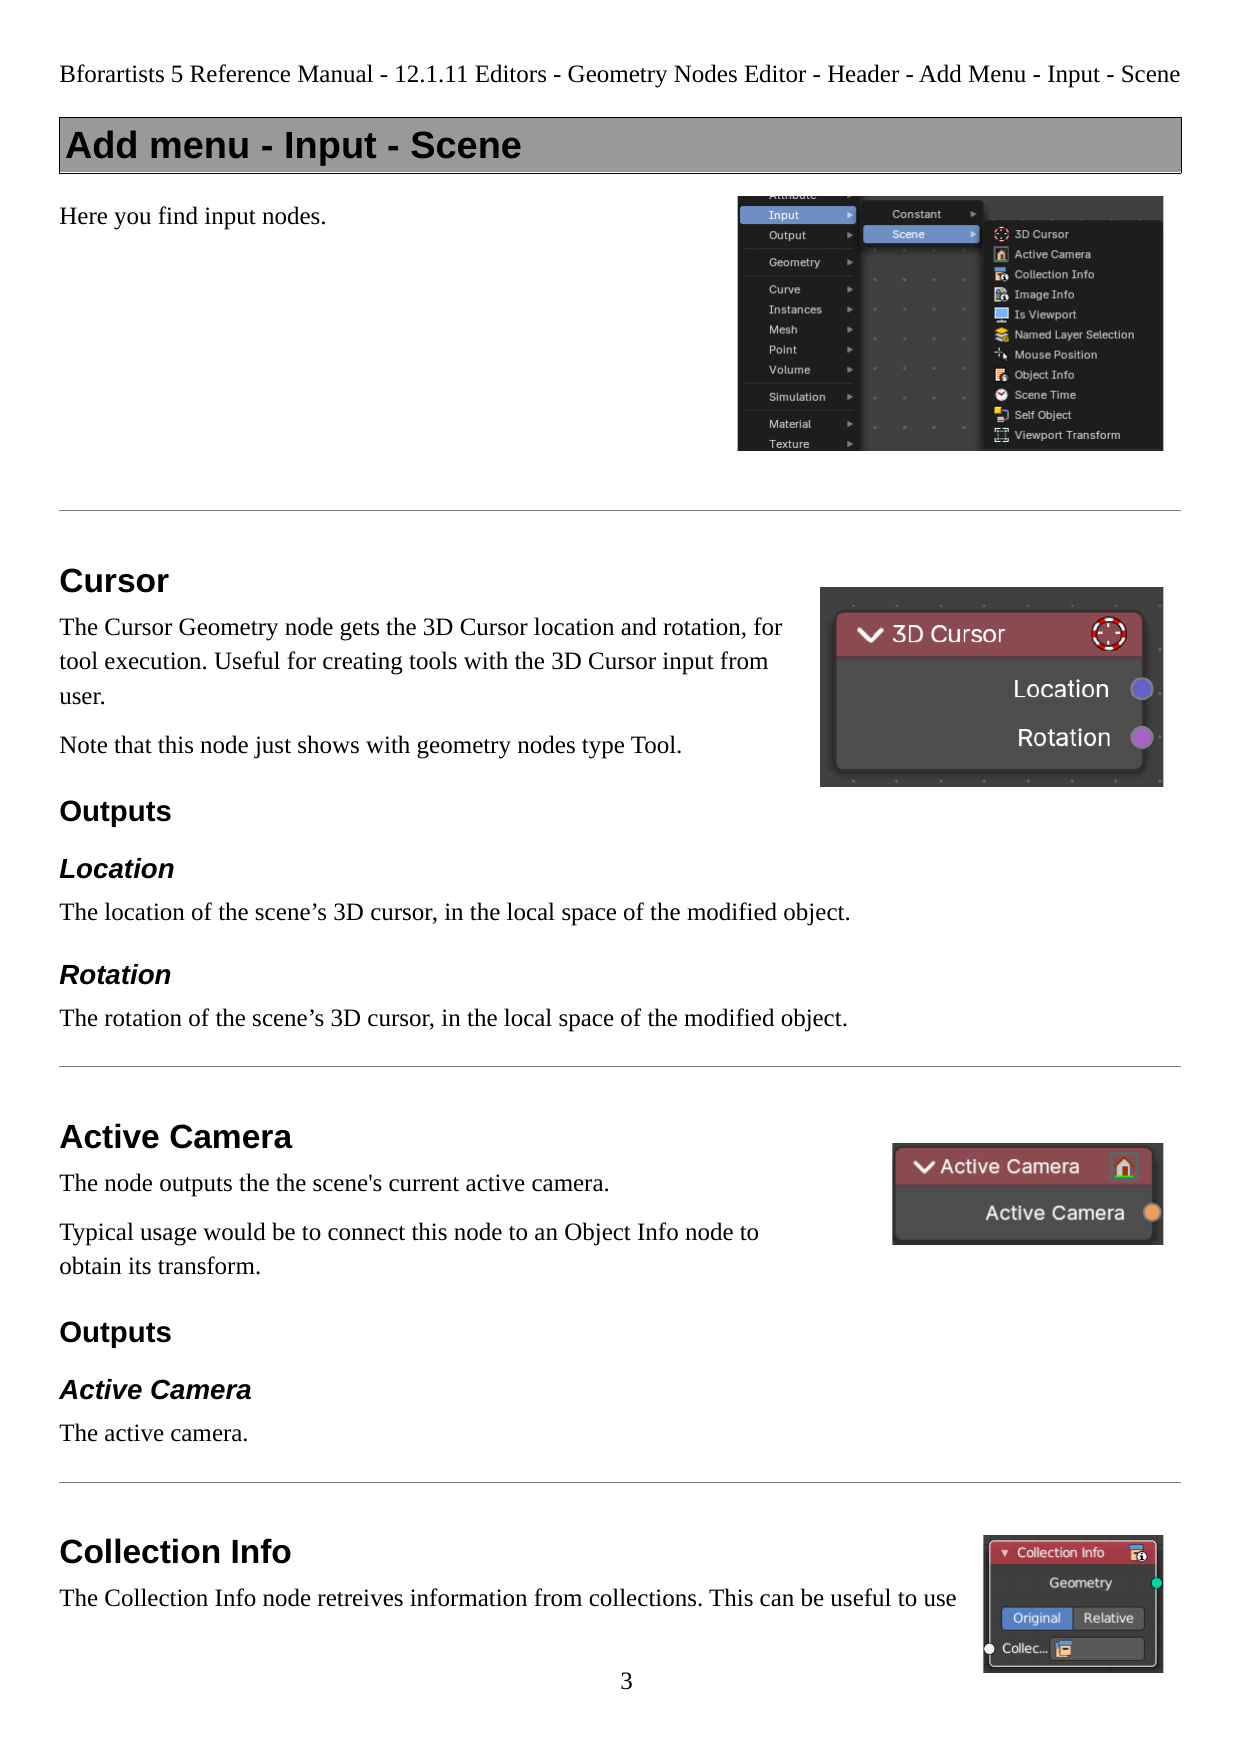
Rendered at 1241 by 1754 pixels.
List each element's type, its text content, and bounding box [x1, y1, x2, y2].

picture [820, 587, 1164, 787]
table_header Add menu - Input - Scene [60, 118, 1181, 172]
subtitle Cursor [59, 561, 1181, 599]
text Note that this node just shows with geometry nodes type Tool. [59, 730, 820, 759]
text The rotation of the scene’s 3D cursor, in the local space of the modified object. [59, 1003, 1181, 1031]
subtitle Outputs [59, 793, 1181, 827]
text Here you find input nodes. [59, 201, 737, 230]
subtitle Active Camera [59, 1374, 1181, 1406]
picture [737, 196, 1164, 451]
subtitle Collection Info [59, 1532, 1181, 1571]
subtitle Active Camera [59, 1117, 1181, 1155]
subtitle Rotation [59, 958, 1181, 990]
text Typical usage would be to connect this node to an Object Info node to obtain its transform. [59, 1217, 1181, 1280]
text The Cursor Geometry node gets the 3D Cursor location and rotation, for tool execution. Useful for creating tools with the 3D Cursor input from user. [59, 612, 820, 709]
subtitle Location [59, 852, 1181, 884]
text The node outputs the the scene's current active camera. [59, 1168, 892, 1197]
picture [983, 1535, 1164, 1673]
text The Collection Info node retreives information from collections. This can be useful to use [59, 1583, 983, 1612]
subtitle Outputs [59, 1315, 1181, 1349]
picture [892, 1143, 1164, 1245]
text The location of the scene’s 3D cursor, in the local space of the modified object. [59, 897, 1181, 925]
text The active camera. [59, 1418, 1181, 1447]
